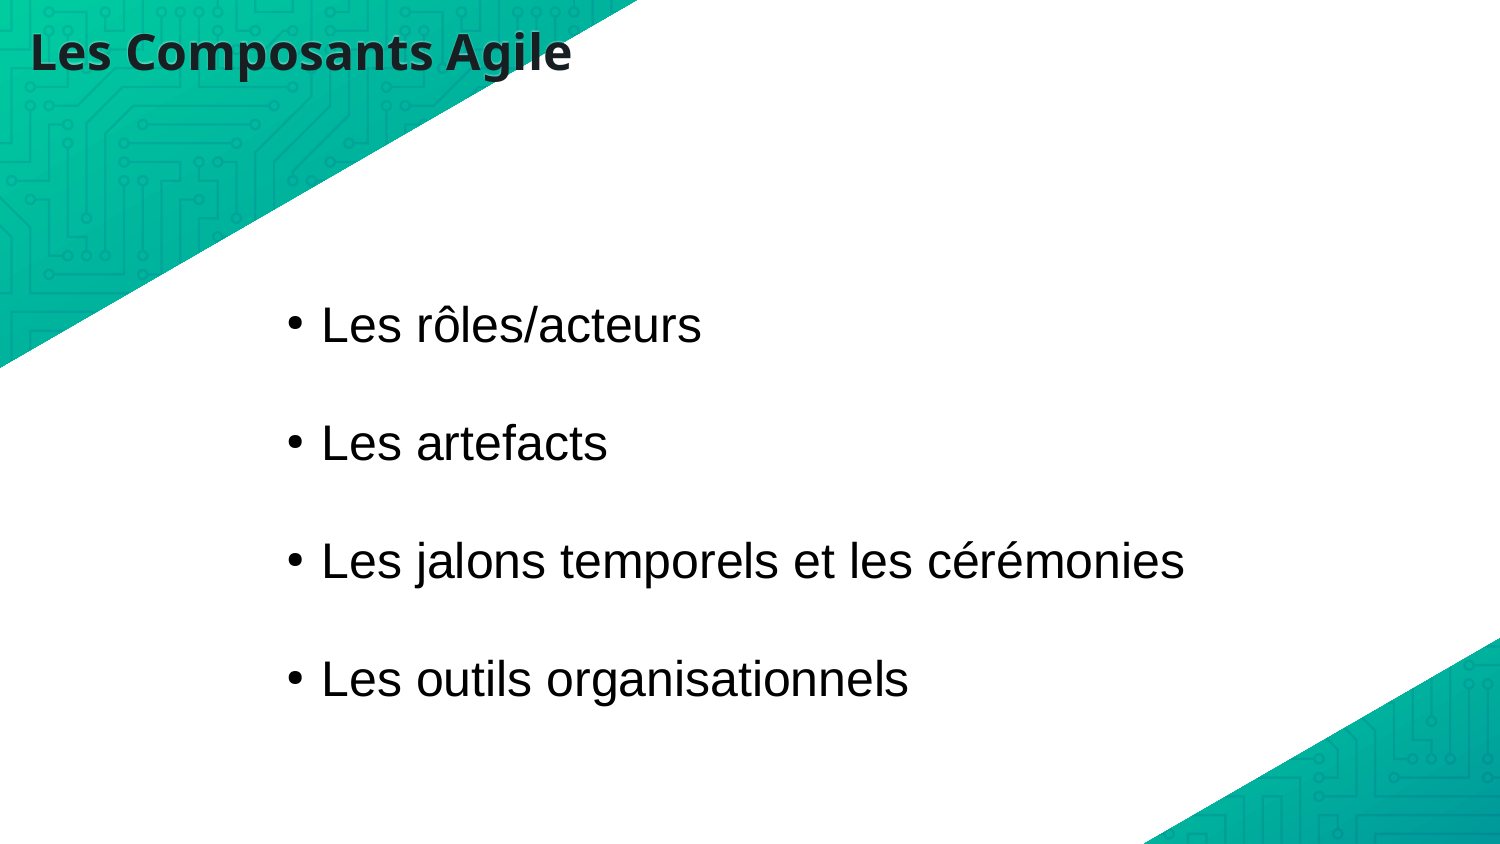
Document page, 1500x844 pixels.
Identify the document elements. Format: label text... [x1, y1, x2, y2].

text_box Les artefacts [271, 407, 1205, 479]
text_box Les rôles/acteurs [271, 289, 1205, 360]
text_box Les jalons temporels et les cérémonies [271, 525, 1205, 597]
title Les Composants Agile [29, 27, 1250, 86]
text_box Les outils organisationnels [271, 643, 1205, 715]
